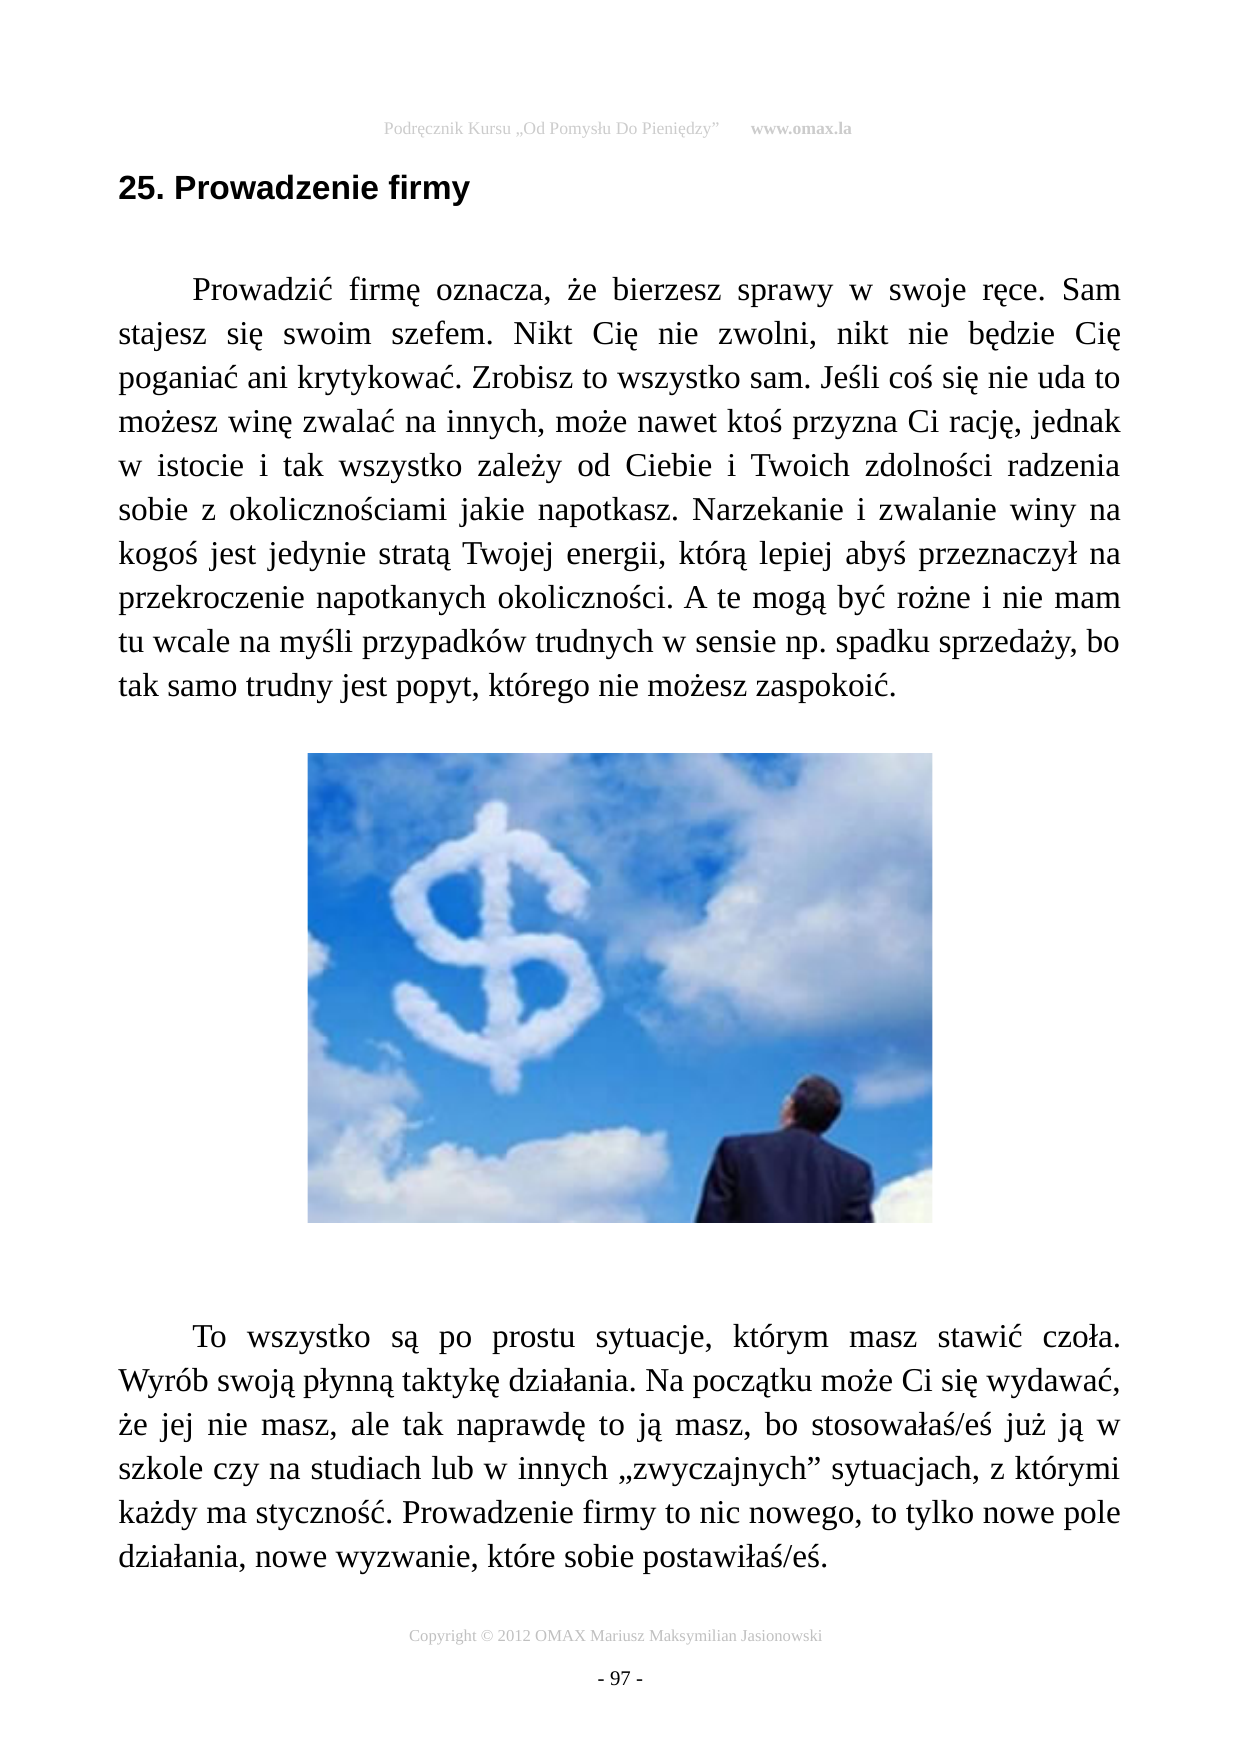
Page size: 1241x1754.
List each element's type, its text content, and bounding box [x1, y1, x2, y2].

text Prowadzić firmę oznacza, że bierzesz sprawy w swoje ręce. Sam stajesz się swoim szefem. Nikt Cię nie zwolni, nikt nie będzie Cię poganiać ani krytykować. Zrobisz to wszystko sam. Jeśli coś się nie uda to możesz winę zwalać na innych, może nawet ktoś przyzna Ci rację, jednak w istocie i tak wszystko zależy od Ciebie i Twoich zdolności radzenia sobie z okolicznościami jakie napotkasz. Narzekanie i zwalanie winy na kogoś jest jedynie stratą Twojej energii, którą lepiej abyś przeznaczył na przekroczenie napotkanych okoliczności. A te mogą być rożne i nie mam tu wcale na myśli przypadków trudnych w sensie np. spadku sprzedaży, bo tak samo trudny jest popyt, którego nie możesz zaspokoić. [118, 269, 1122, 704]
subtitle 25. Prowadzenie firmy [118, 168, 1122, 207]
picture [307, 753, 933, 1223]
text To wszystko są po prostu sytuacje, którym masz stawić czoła. Wyrób swoją płynną taktykę działania. Na początku może Ci się wydawać, że jej nie masz, ale tak naprawdę to ją masz, bo stosowałaś/eś już ją w szkole czy na studiach lub w innych „zwyczajnych” sytuacjach, z którymi każdy ma styczność. Prowadzenie firmy to nic nowego, to tylko nowe pole działania, nowe wyzwanie, które sobie postawiłaś/eś. [118, 1316, 1122, 1575]
